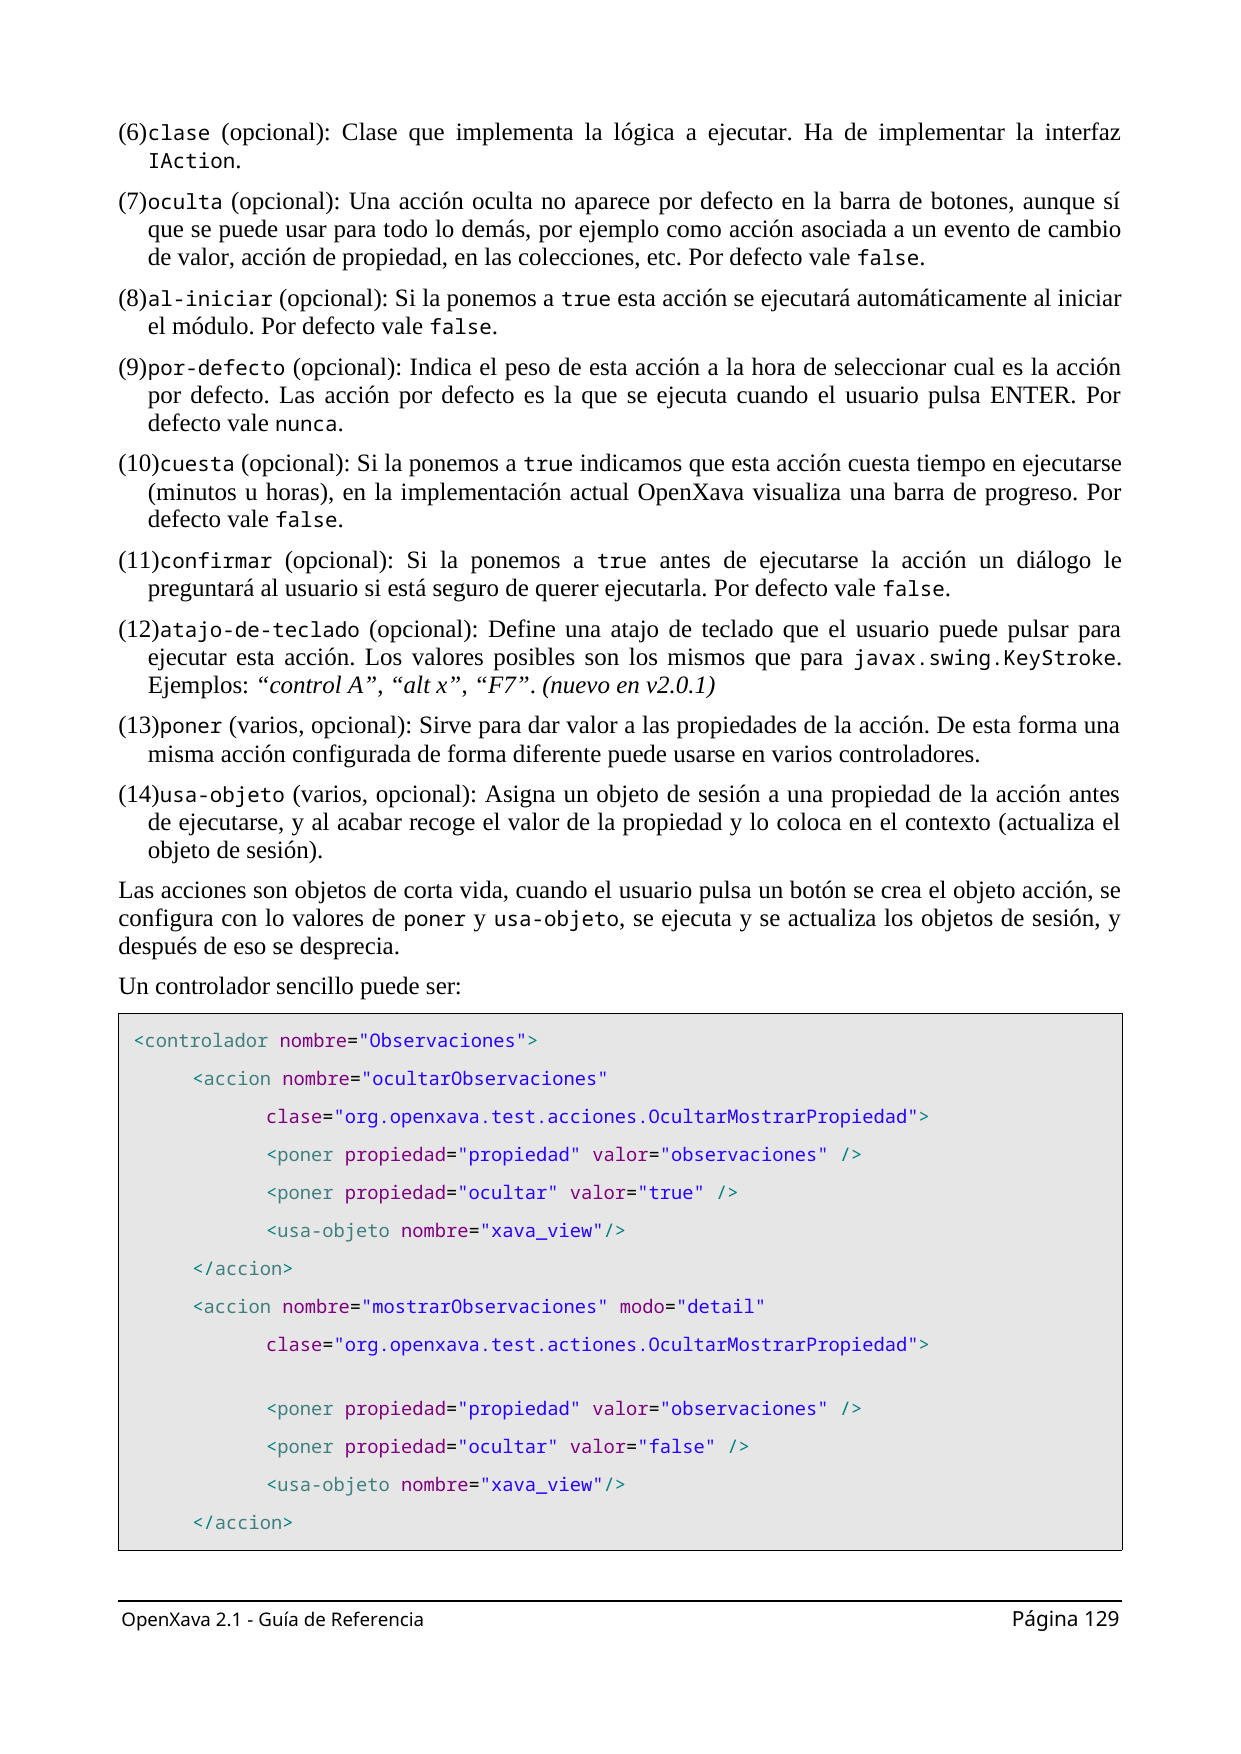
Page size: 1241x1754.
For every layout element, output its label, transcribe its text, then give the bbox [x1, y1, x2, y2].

text <poner propiedad="ocultar" valor="false" /> [119, 1418, 1122, 1456]
text <poner propiedad="propiedad" valor="observaciones" /> [119, 1127, 1122, 1165]
text <accion nombre="ocultarObservaciones" [119, 1051, 1122, 1089]
text Un controlador sencillo puede ser: [118, 972, 1122, 1000]
text </accion> [119, 1494, 1122, 1550]
list usa-objeto (varios, opcional): Asigna un objeto de sesión a una propiedad de la acción antes de ejecutarse, y al acabar recoge el valor de la propiedad y lo coloca en el contexto (actualiza el objeto de sesión). [118, 780, 1122, 864]
text clase="org.openxava.test.actiones.OcultarMostrarPropiedad"> [119, 1317, 1122, 1380]
text <controlador nombre="Observaciones"> [119, 1014, 1122, 1051]
list confirmar (opcional): Si la ponemos a true antes de ejecutarse la acción un diálogo le preguntará al usuario si está seguro de querer ejecutarla. Por defecto vale false. [118, 546, 1122, 602]
list clase (opcional): Clase que implementa la lógica a ejecutar. Ha de implementar la interfaz IAction. [118, 118, 1122, 174]
text <accion nombre="mostrarObservaciones" modo="detail" [119, 1279, 1122, 1317]
text <poner propiedad="propiedad" valor="observaciones" /> [119, 1380, 1122, 1418]
list por-defecto (opcional): Indica el peso de esta acción a la hora de seleccionar cual es la acción por defecto. Las acción por defecto es la que se ejecuta cuando el usuario pulsa ENTER. Por defecto vale nunca. [118, 353, 1122, 437]
list poner (varios, opcional): Sirve para dar valor a las propiedades de la acción. De esta forma una misma acción configurada de forma diferente puede usarse en varios controladores. [118, 712, 1122, 768]
text clase="org.openxava.test.acciones.OcultarMostrarPropiedad"> [119, 1089, 1122, 1127]
list al-iniciar (opcional): Si la ponemos a true esta acción se ejecutará automáticamente al iniciar el módulo. Por defecto vale false. [118, 284, 1122, 340]
list oculta (opcional): Una acción oculta no aparece por defecto en la barra de botones, aunque sí que se puede usar para todo lo demás, por ejemplo como acción asociada a un evento de cambio de valor, acción de propiedad, en las colecciones, etc. Por defecto vale false. [118, 187, 1122, 271]
list cuesta (opcional): Si la ponemos a true indicamos que esta acción cuesta tiempo en ejecutarse (minutos u horas), en la implementación actual OpenXava visualiza una barra de progreso. Por defecto vale false. [118, 449, 1122, 533]
text <poner propiedad="ocultar" valor="true" /> [119, 1165, 1122, 1203]
text Las acciones son objetos de corta vida, cuando el usuario pulsa un botón se crea el objeto acción, se configura con lo valores de poner y usa-objeto, se ejecuta y se actualiza los objetos de sesión, y después de eso se desprecia. [118, 876, 1122, 960]
text <usa-objeto nombre="xava_view"/> [119, 1203, 1122, 1241]
text <usa-objeto nombre="xava_view"/> [119, 1456, 1122, 1494]
list atajo-de-teclado (opcional): Define una atajo de teclado que el usuario puede pulsar para ejecutar esta acción. Los valores posibles son los mismos que para javax.swing.KeyStroke. Ejemplos: “control A”, “alt x”, “F7”. (nuevo en v2.0.1) [118, 615, 1122, 699]
text </accion> [119, 1241, 1122, 1279]
